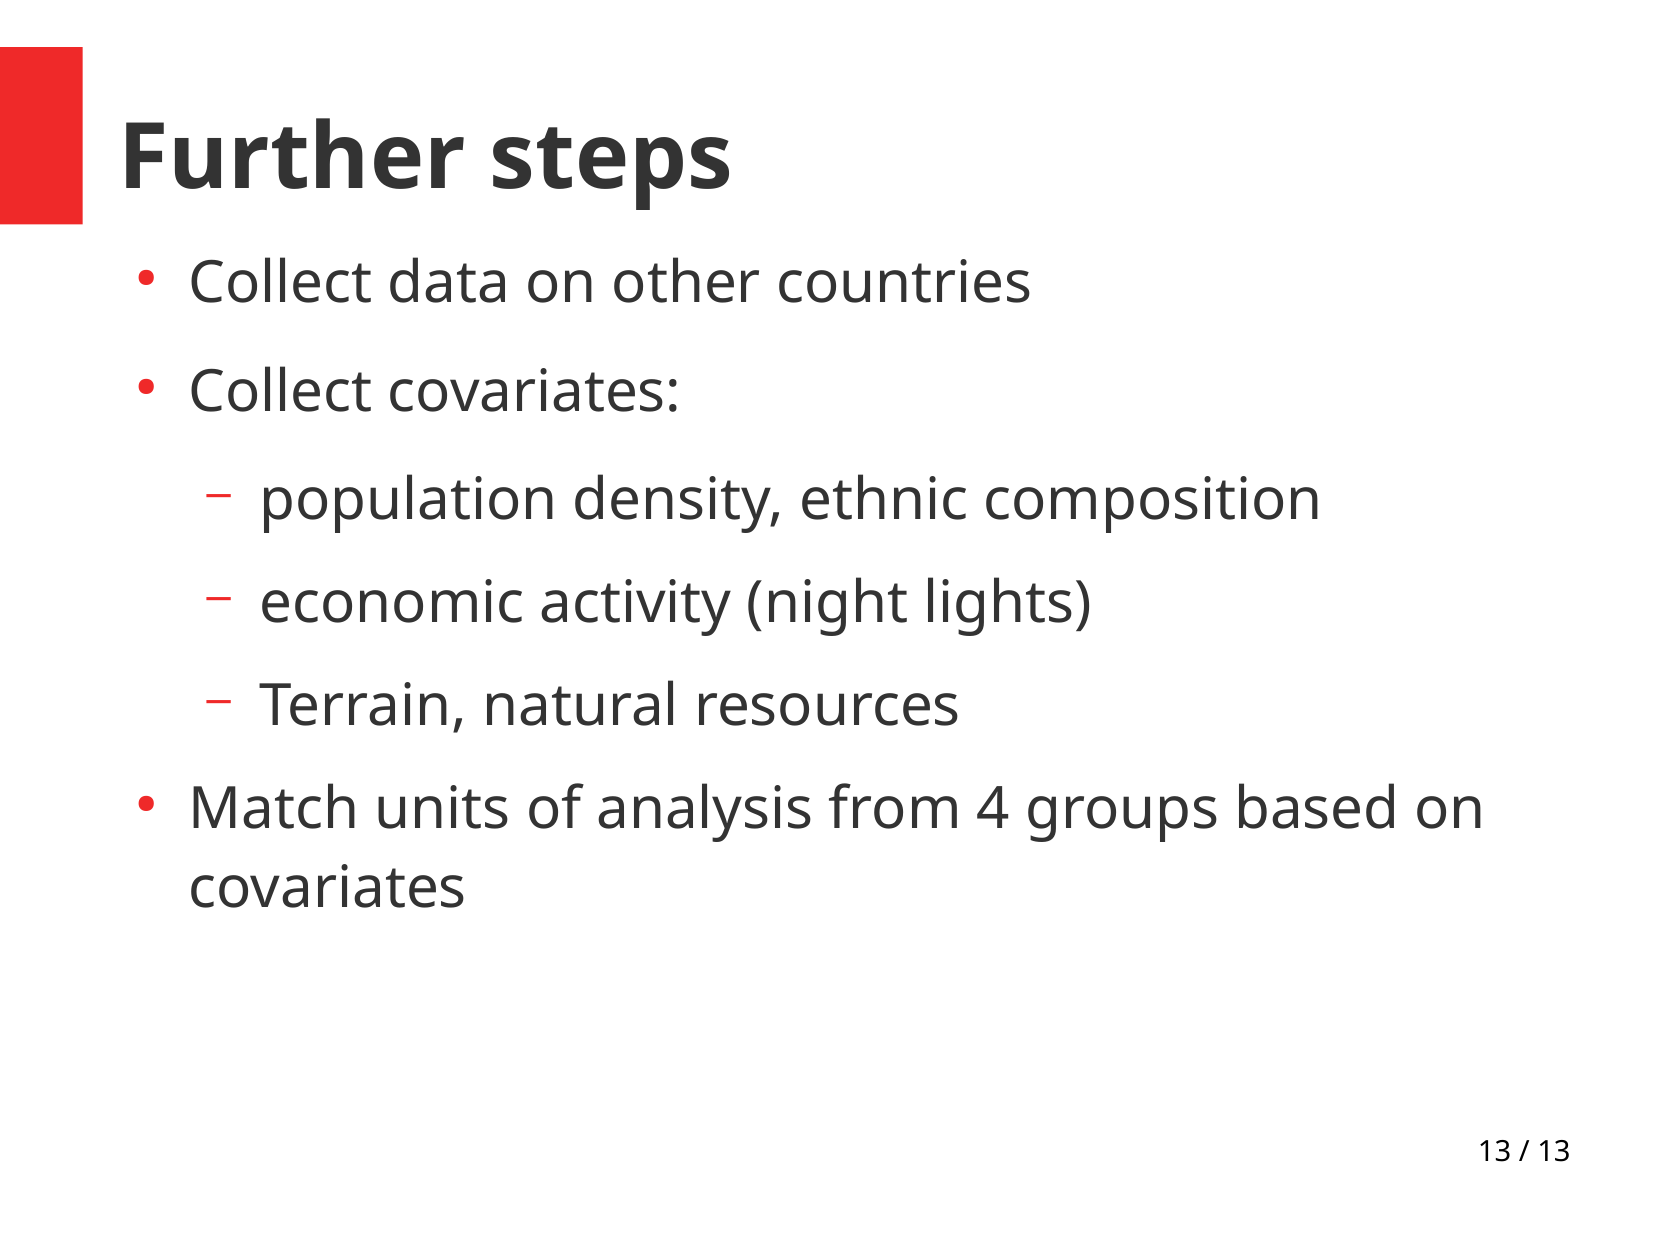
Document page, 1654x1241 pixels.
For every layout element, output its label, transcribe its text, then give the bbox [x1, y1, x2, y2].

title Further steps [118, 49, 1571, 257]
list Collect data on other countries Collect covariates: population density, ethnic composition economic activity (night lights) Terrain, natural resources Match units of analysis from 4 groups based on covariates [118, 240, 1536, 1074]
